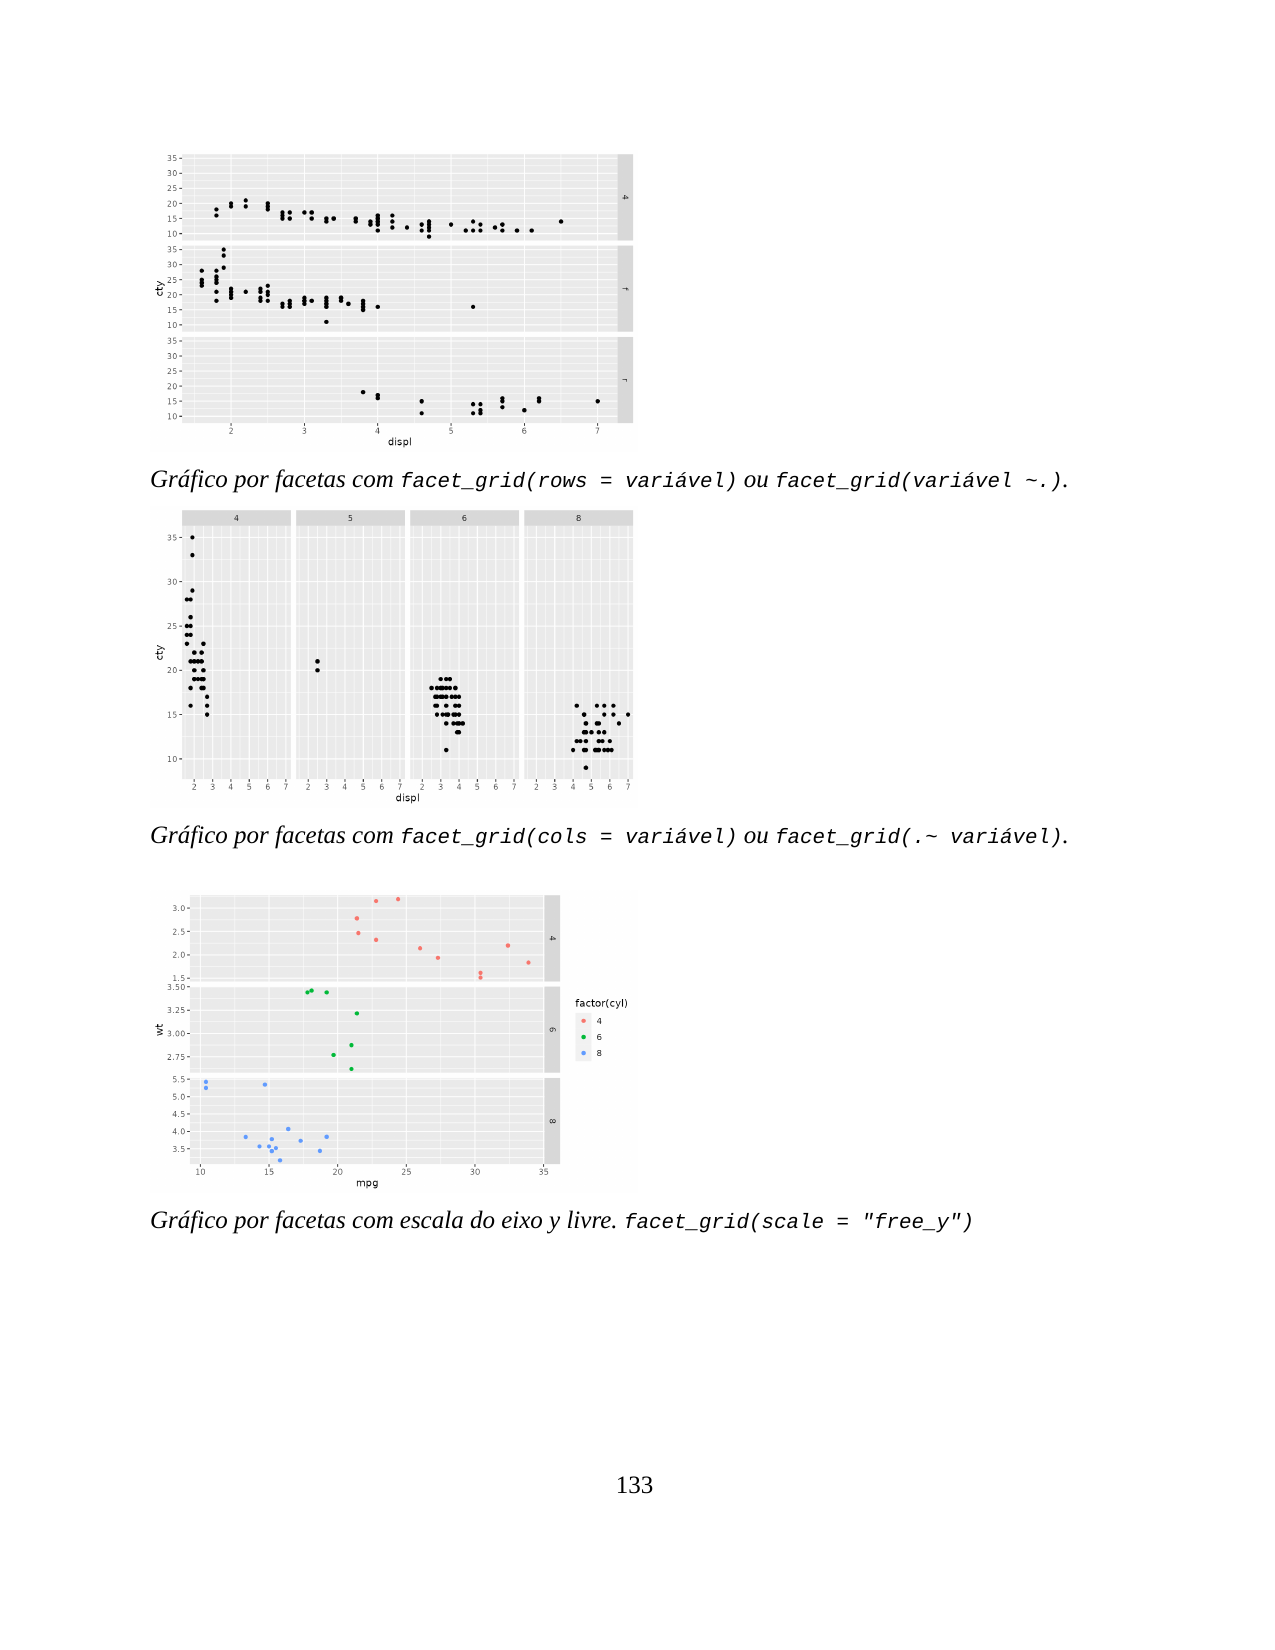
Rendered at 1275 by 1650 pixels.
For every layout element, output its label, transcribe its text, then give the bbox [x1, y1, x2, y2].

picture [150, 150, 638, 452]
picture [150, 890, 638, 1193]
text Gráfico por facetas com facet_grid(cols = variável) ou facet_grid(.~ variável). [150, 820, 1125, 849]
text Gráfico por facetas com facet_grid(rows = variável) ou facet_grid(variável ~.). [150, 464, 1125, 493]
picture [150, 506, 638, 808]
text Gráfico por facetas com escala do eixo y livre. facet_grid(scale = "free_y") [150, 1205, 1125, 1234]
